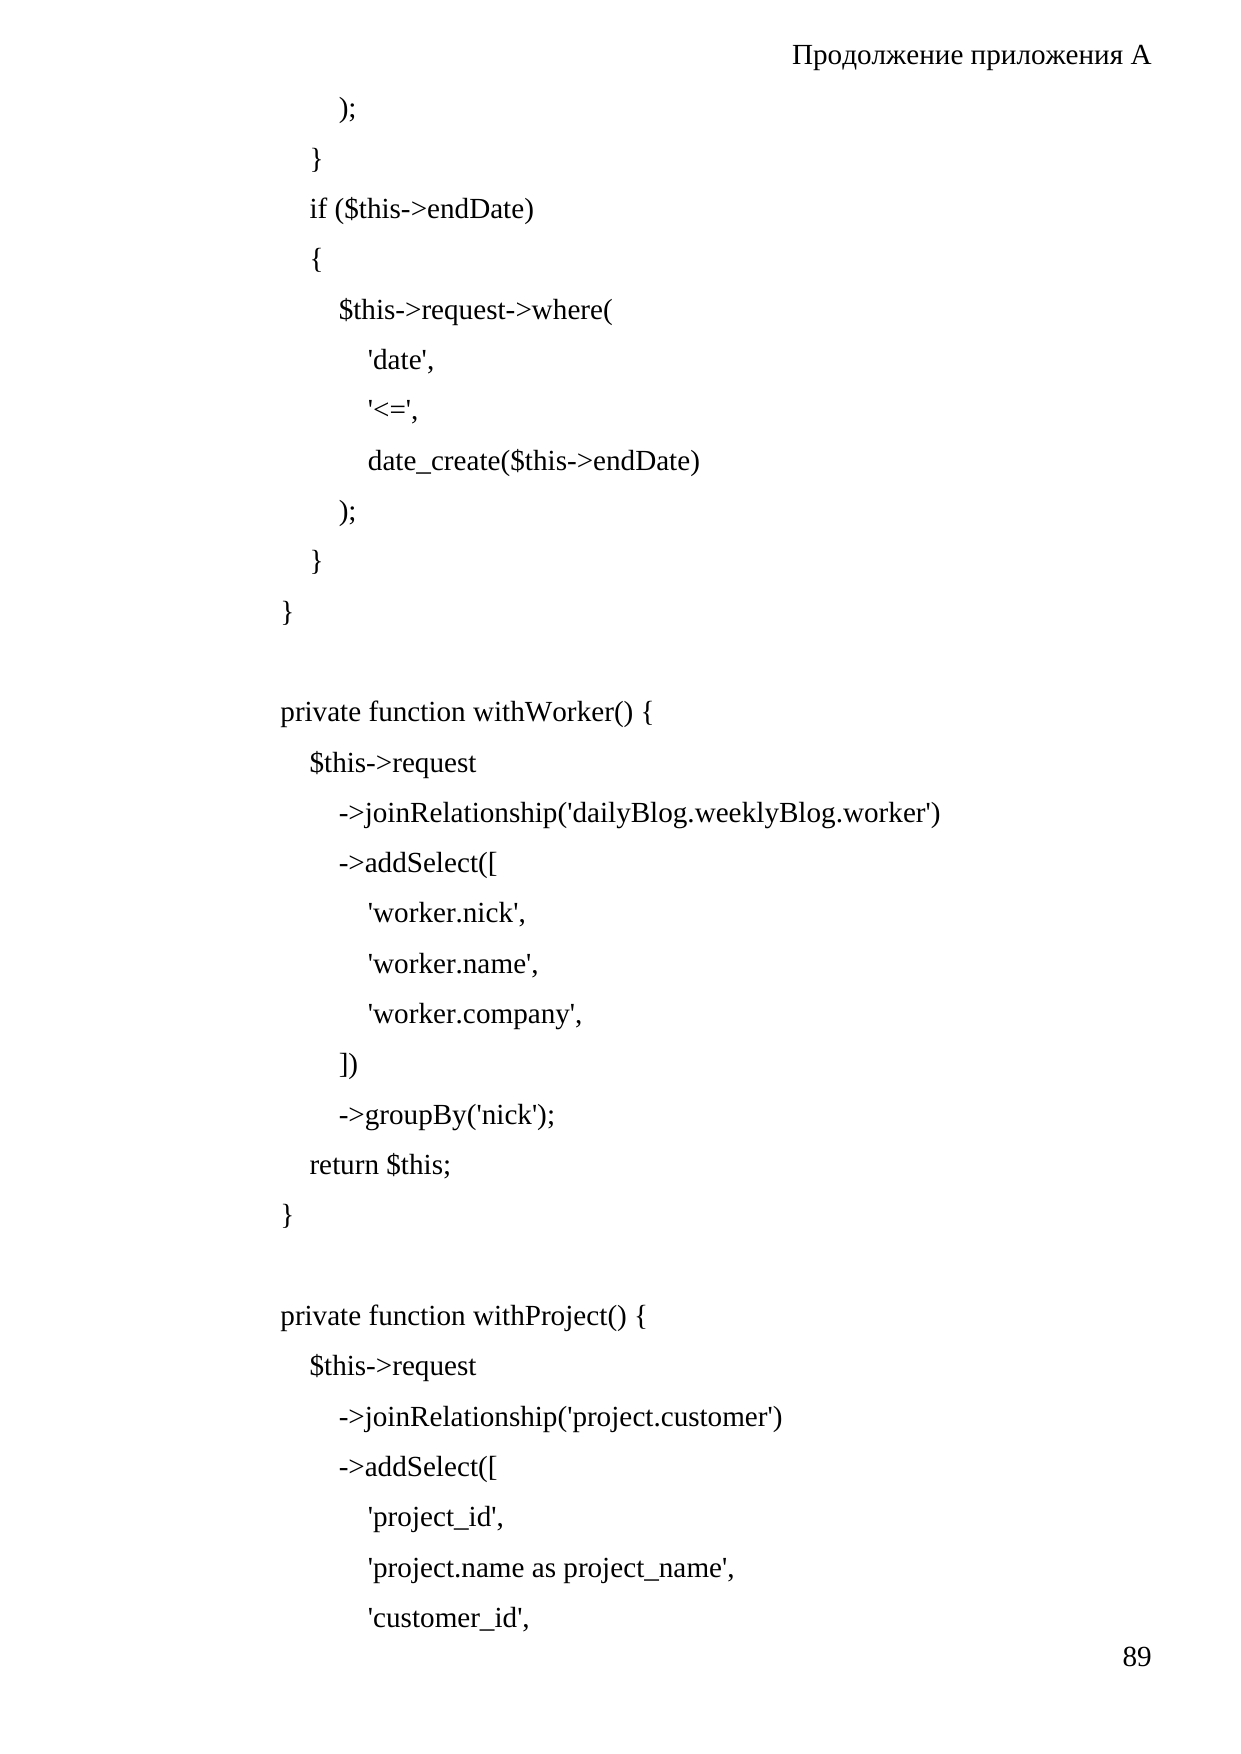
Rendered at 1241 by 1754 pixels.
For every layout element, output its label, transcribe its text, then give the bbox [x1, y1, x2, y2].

text } [177, 594, 1152, 627]
text private function withWorker() { [177, 694, 1152, 728]
text ->groupBy('nick'); [177, 1097, 1152, 1130]
text date_create($this->endDate) [177, 443, 1152, 476]
text 'project_id', [177, 1499, 1152, 1533]
text ->addSelect([ [177, 845, 1152, 879]
text return $this; [177, 1147, 1152, 1181]
text 'customer_id', [177, 1600, 1152, 1633]
text $this->request [177, 745, 1152, 778]
text 'project.name as project_name', [177, 1550, 1152, 1583]
text ); [177, 493, 1152, 527]
text 'worker.company', [177, 996, 1152, 1030]
text 'date', [177, 342, 1152, 376]
text $this->request [177, 1348, 1152, 1382]
text 'worker.nick', [177, 896, 1152, 929]
text $this->request->where( [177, 292, 1152, 325]
text { [177, 242, 1152, 275]
text } [177, 543, 1152, 577]
text '<=', [177, 392, 1152, 426]
text } [177, 141, 1152, 174]
text } [177, 1197, 1152, 1231]
text 'worker.name', [177, 946, 1152, 979]
text ->joinRelationship('project.customer') [177, 1399, 1152, 1432]
text private function withProject() { [177, 1298, 1152, 1332]
text ); [177, 91, 1152, 124]
text ->addSelect([ [177, 1449, 1152, 1483]
text ]) [177, 1047, 1152, 1080]
text ->joinRelationship('dailyBlog.weeklyBlog.worker') [177, 795, 1152, 828]
text if ($this->endDate) [177, 191, 1152, 225]
